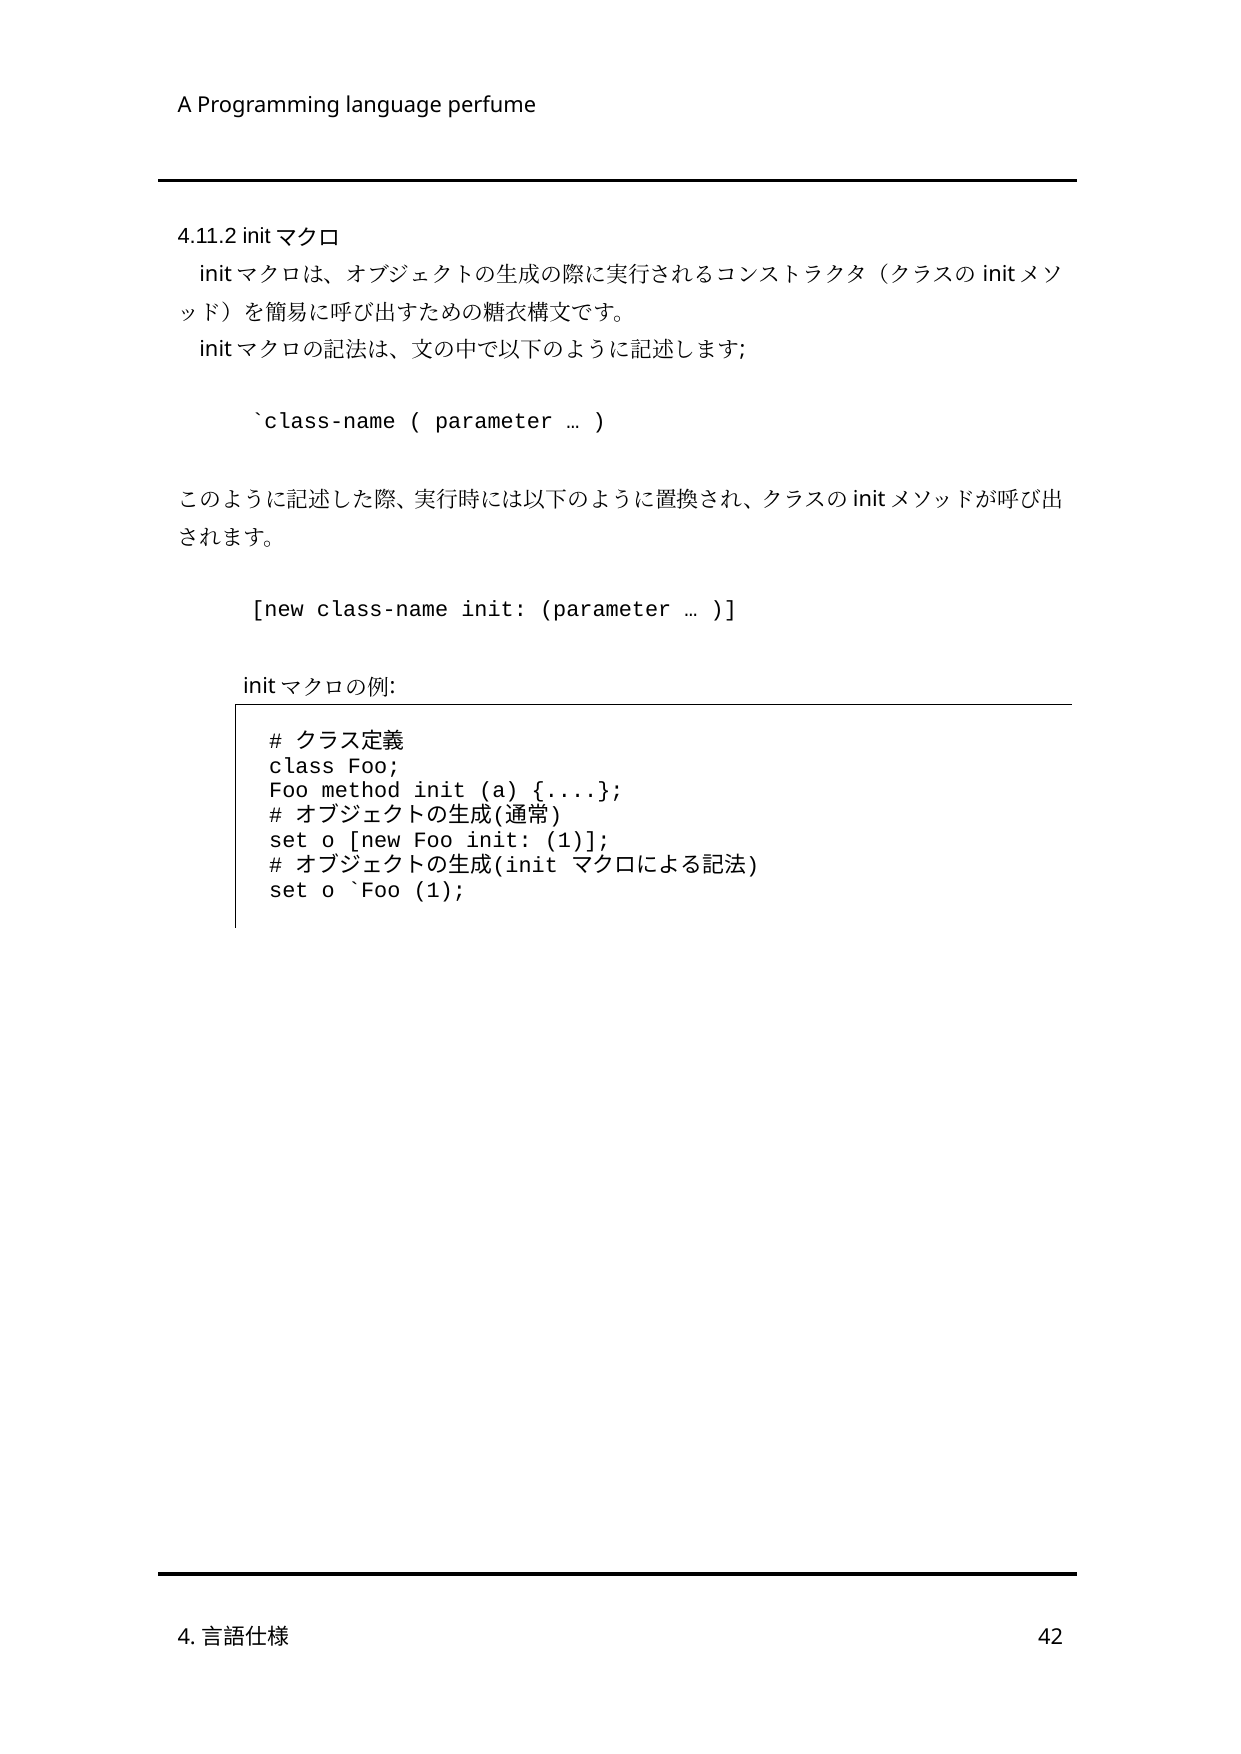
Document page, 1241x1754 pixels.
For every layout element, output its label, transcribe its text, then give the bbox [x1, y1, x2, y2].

text initマクロの例: [243, 667, 1063, 704]
table_header # クラス定義 class Foo; Foo method init (a) {....}; # オブジェクトの生成(通常) set o [new Foo init: (1)]; # オブジェクトの生成(init マクロによる記法) set o `Foo (1); [236, 705, 1072, 928]
text initマクロの記法は、文の中で以下のように記述します; [177, 329, 1063, 367]
text このように記述した際、実行時には以下のように置換され、クラスのinitメソッドが呼び出されます。 [177, 479, 1063, 554]
subtitle 4.11.2 initマクロ [177, 217, 1063, 254]
text initマクロは、オブジェクトの生成の際に実行されるコンストラクタ（クラスのinitメソッド）を簡易に呼び出すための糖衣構文です。 [177, 254, 1063, 329]
text `class-name ( parameter … ) [177, 404, 1063, 442]
text [new class-name init: (parameter … )] [177, 592, 1063, 629]
